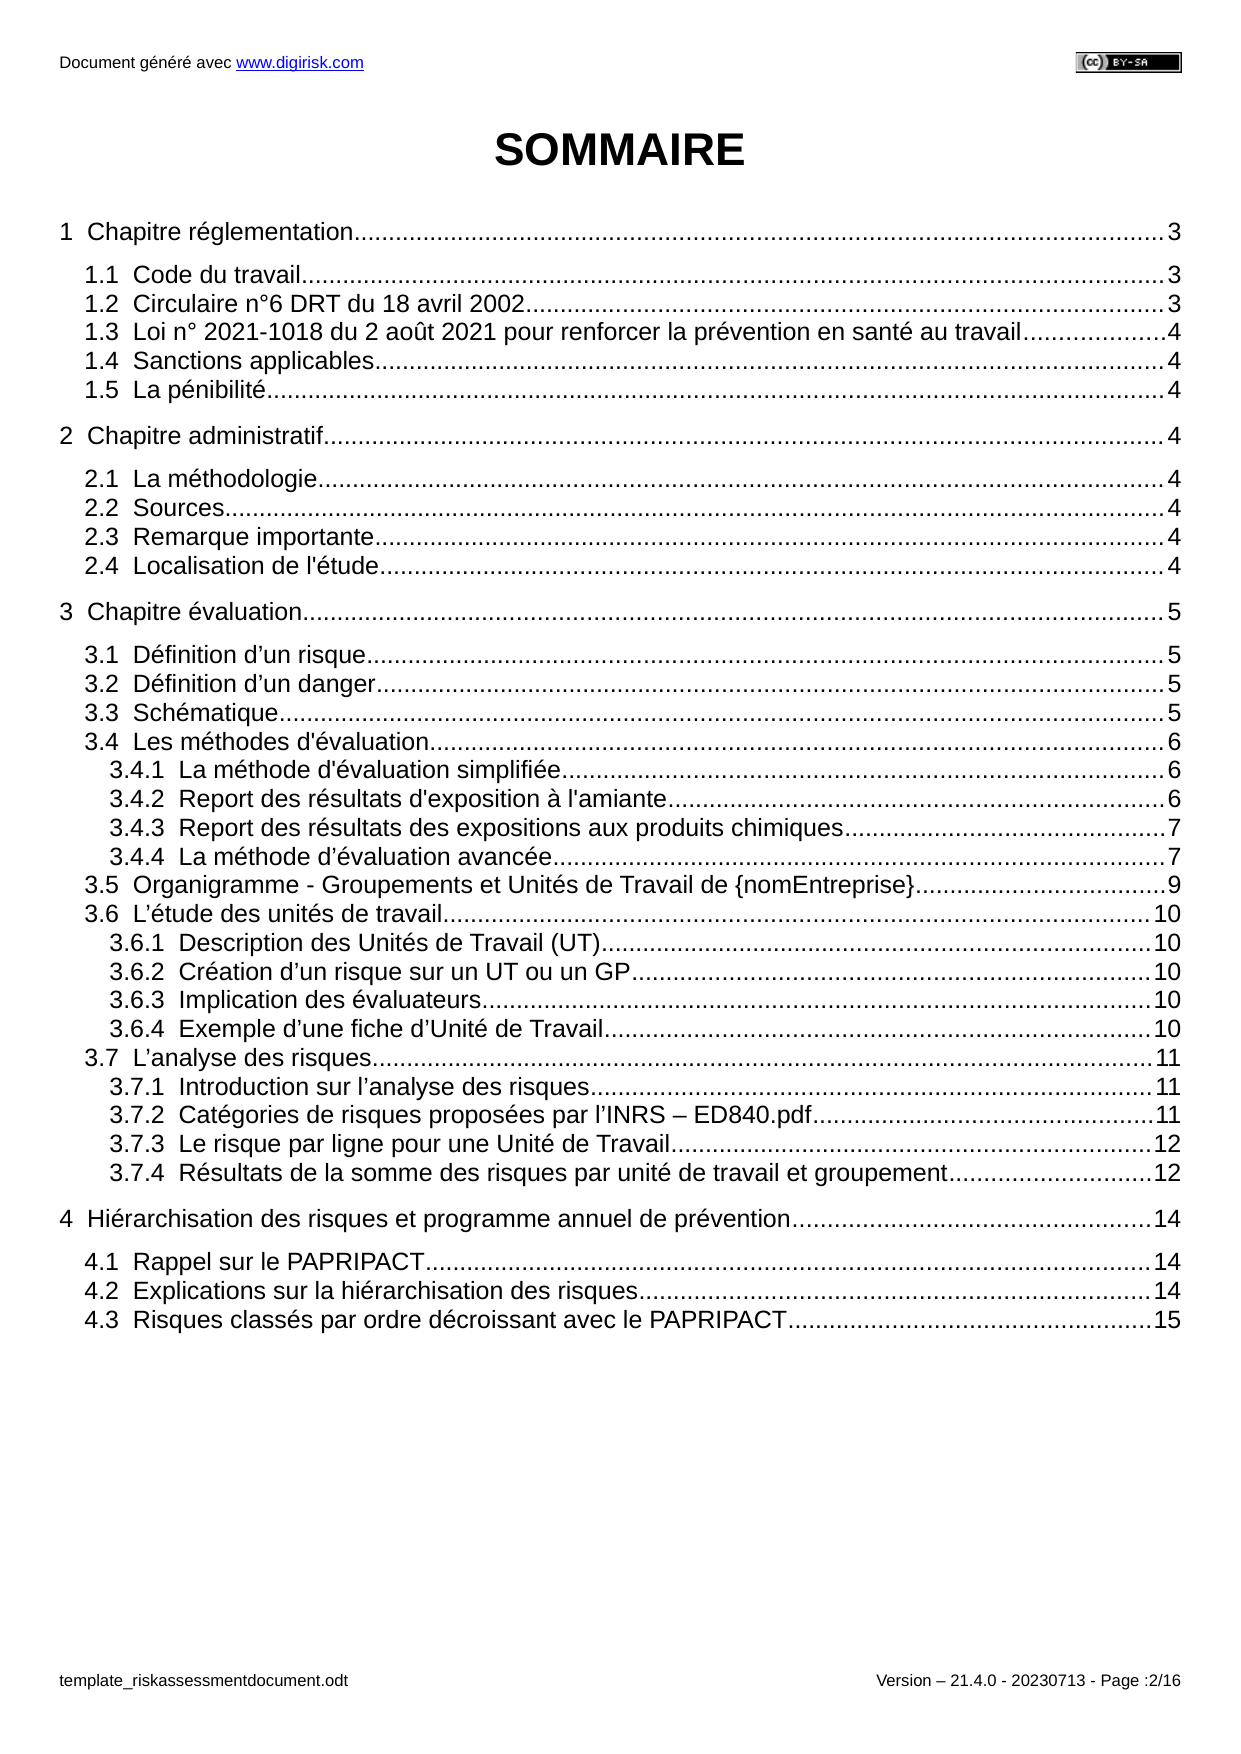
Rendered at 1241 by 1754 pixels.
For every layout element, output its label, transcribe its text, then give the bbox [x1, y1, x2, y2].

text 1.3 Loi n° 2021-1018 du 2 août 2021 pour renforcer la prévention en santé au travail 4 [84, 317, 1181, 346]
text 3.4.3 Report des résultats des expositions aux produits chimiques 7 [109, 813, 1181, 841]
text 3.7.4 Résultats de la somme des risques par unité de travail et groupement 12 [109, 1158, 1181, 1186]
text 3.3 Schématique 5 [84, 698, 1181, 726]
text 3.6.3 Implication des évaluateurs 10 [109, 985, 1181, 1014]
text 3.4 Les méthodes d'évaluation 6 [84, 726, 1181, 755]
text 3.4.2 Report des résultats d'exposition à l'amiante 6 [109, 784, 1181, 813]
text 3.4.4 La méthode d’évaluation avancée 7 [109, 841, 1181, 870]
text 1.1 Code du travail 3 [84, 260, 1181, 288]
text 1.2 Circulaire n°6 DRT du 18 avril 2002 3 [84, 288, 1181, 317]
text 2.3 Remarque importante 4 [84, 522, 1181, 551]
text SOMMAIRE [59, 122, 1181, 175]
text 2.1 La méthodologie 4 [84, 464, 1181, 493]
text 2 Chapitre administratif 4 [59, 421, 1181, 450]
text 3.2 Définition d’un danger 5 [84, 669, 1181, 698]
text 3.6.2 Création d’un risque sur un UT ou un GP 10 [109, 956, 1181, 985]
text 4.2 Explications sur la hiérarchisation des risques 14 [84, 1276, 1181, 1305]
text 4.3 Risques classés par ordre décroissant avec le PAPRIPACT 15 [84, 1305, 1181, 1333]
text 3.1 Définition d’un risque 5 [84, 640, 1181, 669]
text 3.7.2 Catégories de risques proposées par l’INRS – ED840.pdf 11 [109, 1100, 1181, 1129]
text 1.4 Sanctions applicables 4 [84, 346, 1181, 375]
text 3.6.1 Description des Unités de Travail (UT) 10 [109, 928, 1181, 956]
text 1.5 La pénibilité 4 [84, 375, 1181, 403]
text 3.7 L’analyse des risques 11 [84, 1043, 1181, 1071]
text 1 Chapitre réglementation 3 [59, 217, 1181, 245]
text 3.6 L’étude des unités de travail 10 [84, 899, 1181, 928]
text 4.1 Rappel sur le PAPRIPACT 14 [84, 1247, 1181, 1276]
text 3.7.3 Le risque par ligne pour une Unité de Travail 12 [109, 1129, 1181, 1158]
text 2.2 Sources 4 [84, 493, 1181, 522]
text 2.4 Localisation de l'étude 4 [84, 551, 1181, 579]
text 3.5 Organigramme - Groupements et Unités de Travail de {nomEntreprise} 9 [84, 870, 1181, 899]
text 3.6.4 Exemple d’une fiche d’Unité de Travail 10 [109, 1014, 1181, 1043]
text 3.4.1 La méthode d'évaluation simplifiée 6 [109, 755, 1181, 784]
text 3 Chapitre évaluation 5 [59, 597, 1181, 626]
text 4 Hiérarchisation des risques et programme annuel de prévention 14 [59, 1204, 1181, 1233]
picture [1075, 52, 1182, 73]
text 3.7.1 Introduction sur l’analyse des risques 11 [109, 1071, 1181, 1100]
